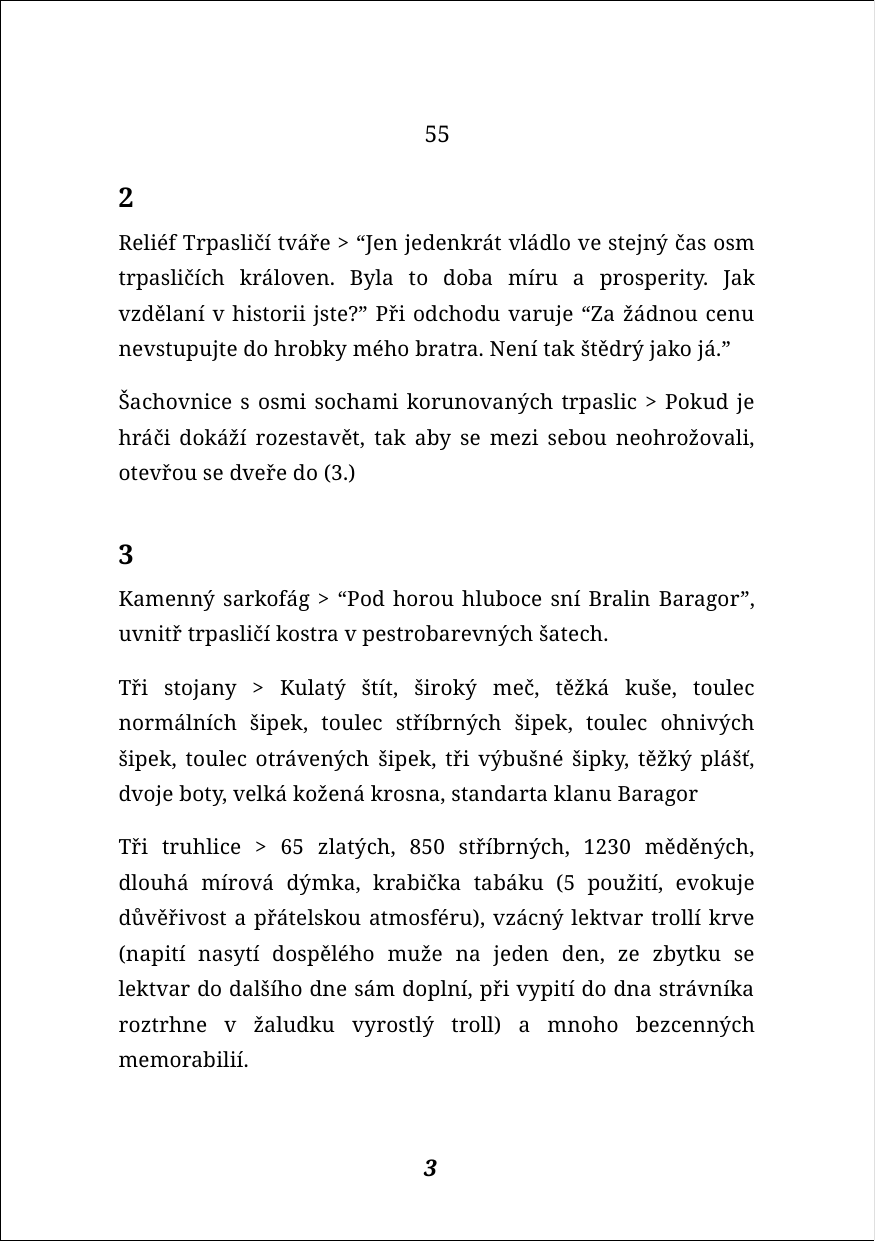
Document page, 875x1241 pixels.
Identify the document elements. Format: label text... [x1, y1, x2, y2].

text Reliéf Trpasličí tváře > “Jen jedenkrát vládlo ve stejný čas osm trpasličích královen. Byla to doba míru a prosperity. Jak vzdělaní v historii jste?” Při odchodu varuje “Za žádnou cenu nevstupujte do hrobky mého bratra. Není tak štědrý jako já.” [118, 228, 756, 363]
text Tři stojany > Kulatý štít, široký meč, těžká kuše, toulec normálních šipek, toulec stříbrných šipek, toulec ohnivých šipek, toulec otrávených šipek, tři výbušné šipky, těžký plášť, dvoje boty, velká kožená krosna, standarta klanu Baragor [118, 673, 756, 808]
subtitle 3 [118, 535, 756, 572]
text Šachovnice s osmi sochami korunovaných trpaslic > Pokud je hráči dokáží rozestavět, tak aby se mezi sebou neohrožovali, otevřou se dveře do (3.) [118, 387, 756, 487]
subtitle 2 [118, 179, 756, 216]
text Tři truhlice > 65 zlatých, 850 stříbrných, 1230 měděných, dlouhá mírová dýmka, krabička tabáku (5 použití, evokuje důvěřivost a přátelskou atmosféru), vzácný lektvar trollí krve (napití nasytí dospělého muže na jeden den, ze zbytku se lektvar do dalšího dne sám doplní, při vypití do dna strávníka roztrhne v žaludku vyrostlý troll) a mnoho bezcenných memorabilií. [118, 832, 756, 1074]
text Kamenný sarkofág > “Pod horou hluboce sní Bralin Baragor”, uvnitř trpasličí kostra v pestrobarevných šatech. [118, 584, 756, 648]
